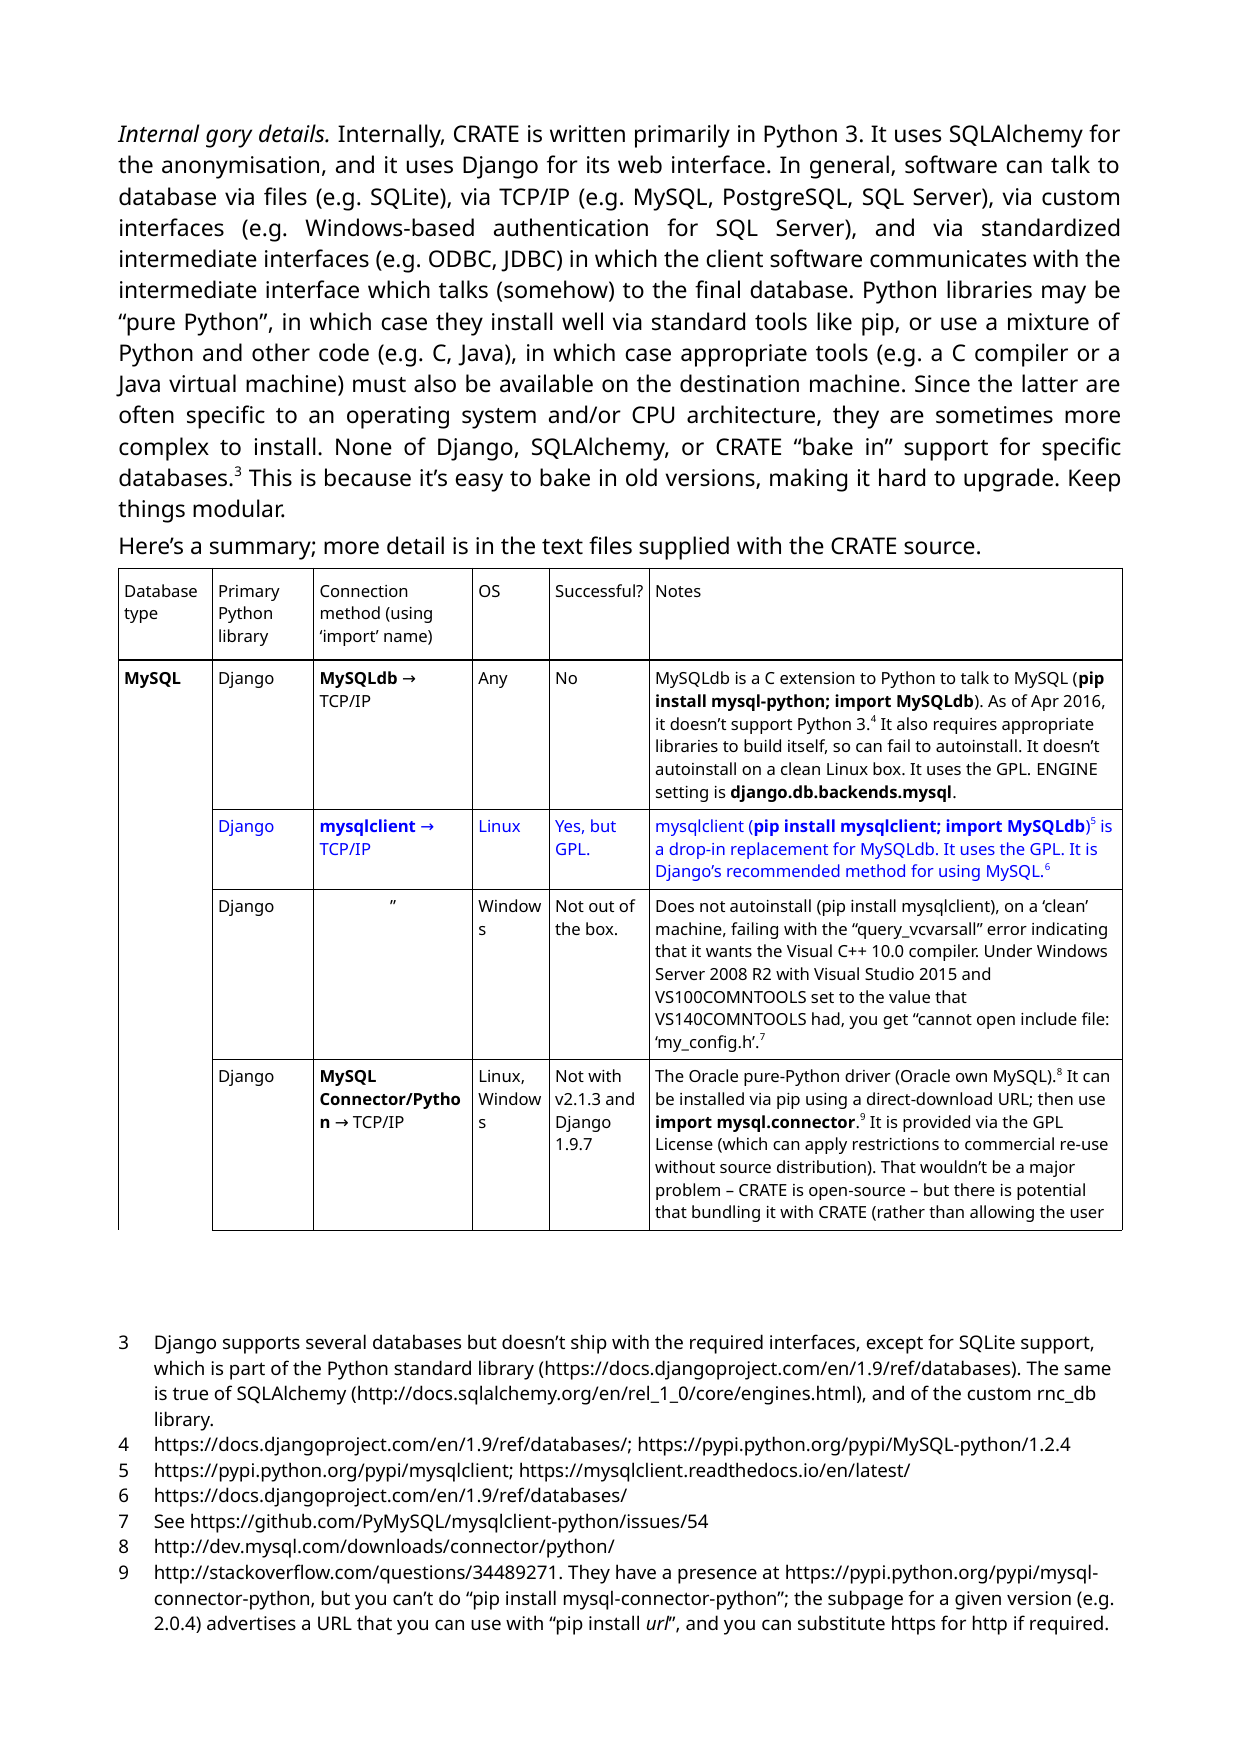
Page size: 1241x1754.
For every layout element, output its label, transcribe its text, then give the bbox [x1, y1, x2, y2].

table_cell MySQLdb is a C extension to Python to talk to MySQL (pip install mysql-python; import MySQLdb). As of Apr 2016, it doesn’t support Python 3. It also requires appropriate libraries to build itself, so can fail to autoinstall. It doesn’t autoinstall on a clean Linux box. It uses the GPL. ENGINE setting is django.db.backends.mysql. [650, 661, 1122, 809]
table_cell Django [213, 661, 313, 809]
table_cell Django [213, 810, 313, 888]
table_cell MySQL Connector/Python → TCP/IP [314, 1060, 472, 1229]
table_header Connection method (using ‘import’ name) [314, 569, 472, 659]
table_cell [119, 1059, 212, 1229]
table_cell Django [213, 1060, 313, 1229]
text Django supports several databases but doesn’t ship with the required interfaces, except for SQLite support, which is part of the Python standard library (https://docs.djangoproject.com/en/1.9/ref/databases). The same is true of SQLAlchemy (http://docs.sqlalchemy.org/en/rel_1_0/core/engines.html), and of the custom rnc_db library. [118, 1329, 1122, 1432]
table_cell [119, 809, 212, 888]
table_cell MySQLdb → TCP/IP [314, 661, 472, 809]
table_cell MySQL [119, 661, 212, 809]
table_cell ” [314, 890, 472, 1059]
table_cell Does not autoinstall (pip install mysqlclient), on a ‘clean’ machine, failing with the “query_vcvarsall” error indicating that it wants the Visual C++ 10.0 compiler. Under Windows Server 2008 R2 with Visual Studio 2015 and VS100COMNTOOLS set to the value that VS140COMNTOOLS had, you get “cannot open include file: ‘my_config.h’. [650, 890, 1122, 1059]
table_header OS [473, 569, 549, 659]
table_cell Linux [473, 810, 549, 888]
table_cell Any [473, 661, 549, 809]
table_cell Windows [473, 890, 549, 1059]
table_header Notes [650, 569, 1122, 659]
text Here’s a summary; more detail is in the text files supplied with the CRATE source. [118, 530, 1122, 562]
table_header Database type [119, 569, 212, 659]
text Internal gory details. Internally, CRATE is written primarily in Python 3. It uses SQLAlchemy for the anonymisation, and it uses Django for its web interface. In general, software can talk to database via files (e.g. SQLite), via TCP/IP (e.g. MySQL, PostgreSQL, SQL Server), via custom interfaces (e.g. Windows-based authentication for SQL Server), and via standardized intermediate interfaces (e.g. ODBC, JDBC) in which the client software communicates with the intermediate interface which talks (somehow) to the final database. Python libraries may be “pure Python”, in which case they install well via standard tools like pip, or use a mixture of Python and other code (e.g. C, Java), in which case appropriate tools (e.g. a C compiler or a Java virtual machine) must also be available on the destination machine. Since the latter are often specific to an operating system and/or CPU architecture, they are sometimes more complex to install. None of Django, SQLAlchemy, or CRATE “bake in” support for specific databases. This is because it’s easy to bake in old versions, making it hard to upgrade. Keep things modular. [118, 118, 1122, 524]
table_cell Linux, Windows [473, 1060, 549, 1229]
table_cell mysqlclient → TCP/IP [314, 810, 472, 888]
table_cell Not out of the box. [550, 890, 649, 1059]
table_cell mysqlclient (pip install mysqlclient; import MySQLdb) is a drop-in replacement for MySQLdb. It uses the GPL. It is Django’s recommended method for using MySQL. [650, 810, 1122, 888]
table_cell No [550, 661, 649, 809]
table_cell [119, 889, 212, 1059]
table_cell Not with v2.1.3 and Django 1.9.7 [550, 1060, 649, 1229]
table_cell Django [213, 890, 313, 1059]
table_header Primary Python library [213, 569, 313, 659]
table_cell Yes, but GPL. [550, 810, 649, 888]
table_header Successful? [550, 569, 649, 659]
table_cell The Oracle pure-Python driver (Oracle own MySQL). It can be installed via pip using a direct-download URL; then use import mysql.connector. It is provided via the GPL License (which can apply restrictions to commercial re-use without source distribution). That wouldn’t be a major problem – CRATE is open-source – but there is potential that bundling it with CRATE (rather than allowing the user [650, 1060, 1122, 1229]
